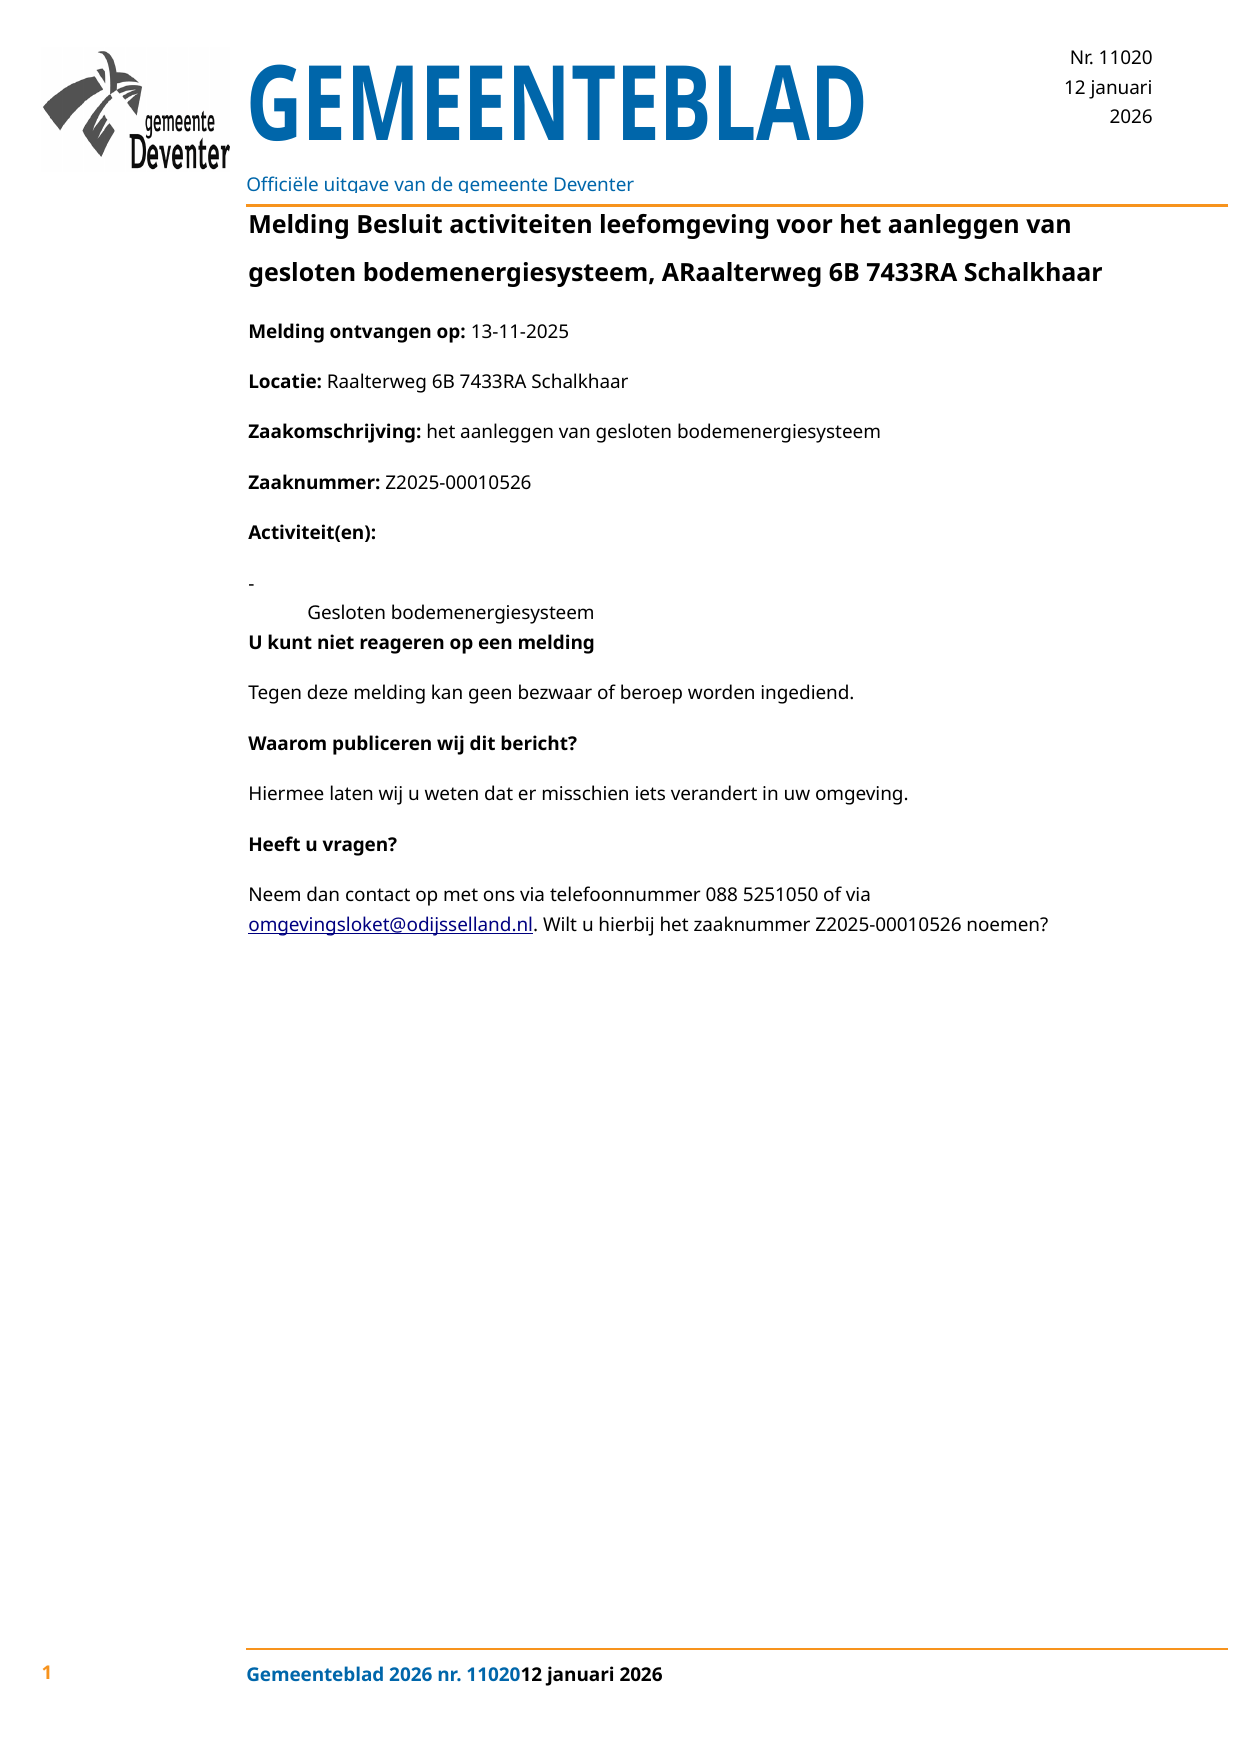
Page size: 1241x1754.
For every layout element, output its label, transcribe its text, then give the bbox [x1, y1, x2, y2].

text Melding Besluit activiteiten leefomgeving voor het aanleggen van gesloten bodemenergiesysteem, ARaalterweg 6B 7433RA Schalkhaar [248, 207, 1152, 288]
text Heeft u vragen? [248, 831, 1152, 857]
text Tegen deze melding kan geen bezwaar of beroep worden ingediend. [248, 679, 1152, 705]
text Waarom publiceren wij dit bericht? [248, 730, 1152, 756]
text U kunt niet reageren op een melding [248, 629, 1152, 655]
text Zaakomschrijving: het aanleggen van gesloten bodemenergiesysteem [248, 419, 1152, 444]
text Activiteit(en): [248, 519, 1152, 545]
text Hiermee laten wij u weten dat er misschien iets verandert in uw omgeving. [248, 780, 1152, 806]
text Melding ontvangen op: 13-11-2025 [248, 318, 1152, 344]
picture [41, 47, 231, 172]
text Locatie: Raalterweg 6B 7433RA Schalkhaar [248, 368, 1152, 394]
list Gesloten bodemenergiesysteem [248, 599, 1152, 625]
text Neem dan contact op met ons via telefoonnummer 088 5251050 of via omgevingsloket@odijsselland.nl. Wilt u hierbij het zaaknummer Z2025-00010526 noemen? [248, 881, 1152, 937]
text Zaaknummer: Z2025-00010526 [248, 469, 1152, 495]
